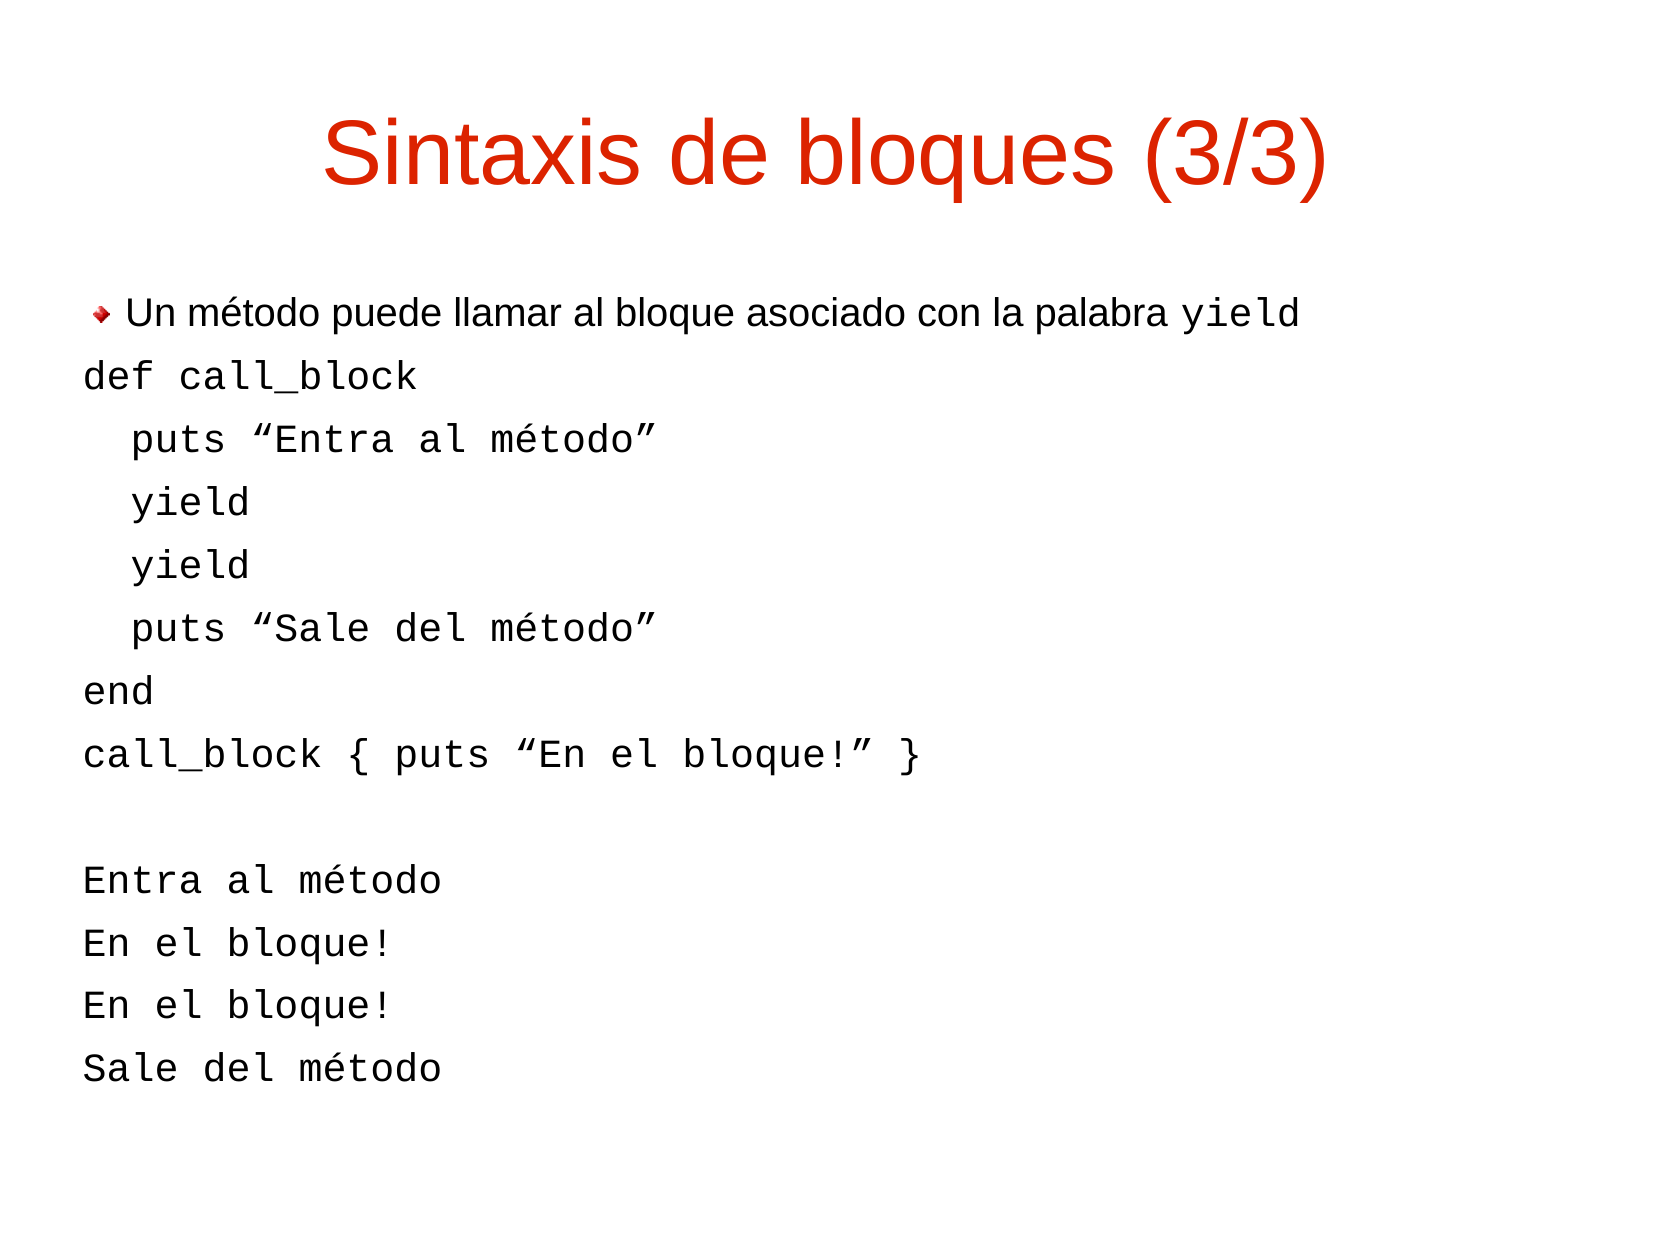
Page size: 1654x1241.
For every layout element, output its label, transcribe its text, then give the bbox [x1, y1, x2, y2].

title Sintaxis de bloques (3/3) [82, 49, 1571, 257]
list Un método puede llamar al bloque asociado con la palabra yield def call_block puts “Entra al método” yield yield puts “Sale del método” end call_block { puts “En el bloque!” } Entra al método En el bloque! En el bloque! Sale del método [82, 290, 1571, 1109]
